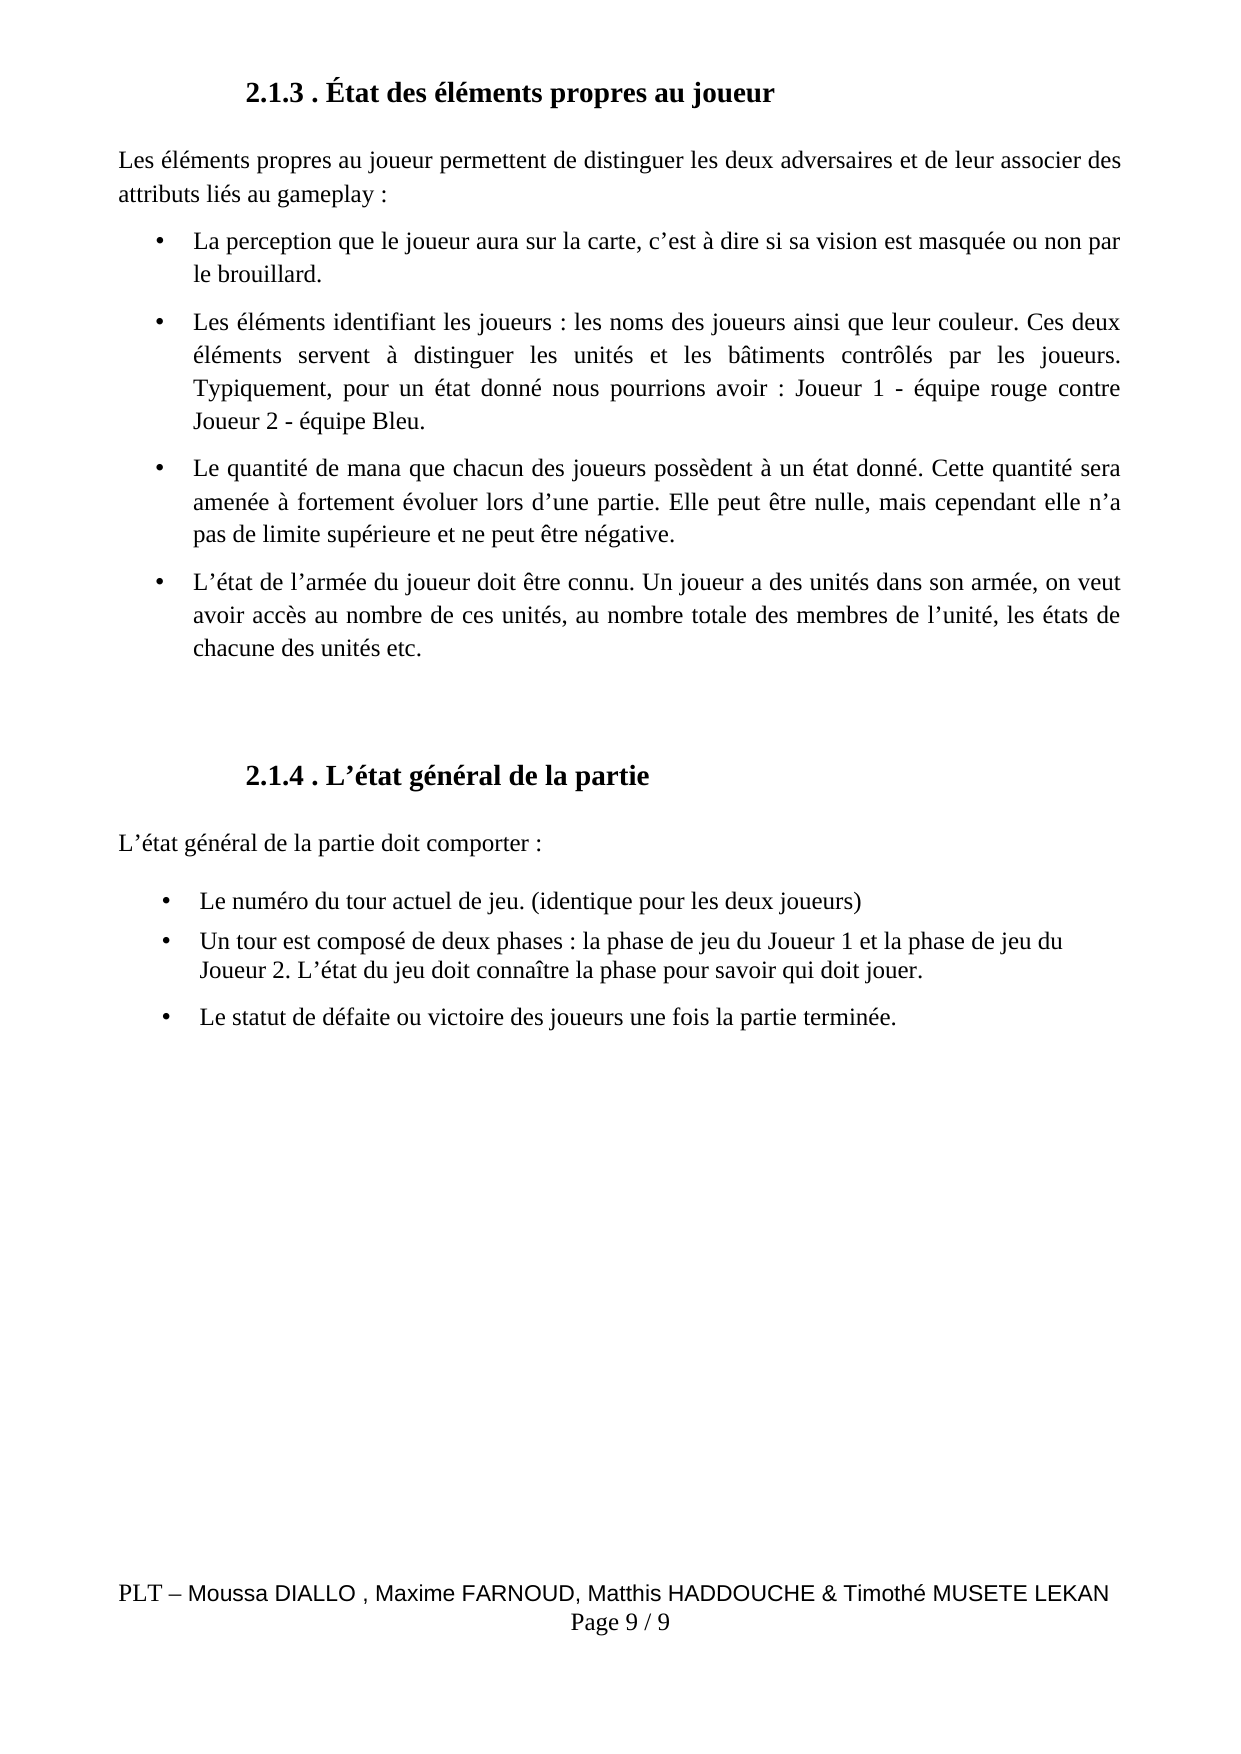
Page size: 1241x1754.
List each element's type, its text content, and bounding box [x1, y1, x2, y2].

list Les éléments identifiant les joueurs : les noms des joueurs ainsi que leur couleur. Ces deux éléments servent à distinguer les unités et les bâtiments contrôlés par les joueurs. Typiquement, pour un état donné nous pourrions avoir : Joueur 1 - équipe rouge contre Joueur 2 - équipe Bleu. [155, 307, 1122, 435]
list La perception que le joueur aura sur la carte, c’est à dire si sa vision est masquée ou non par le brouillard. [156, 226, 1122, 288]
list Le statut de défaite ou victoire des joueurs une fois la partie terminée. [162, 1002, 1122, 1030]
list Le numéro du tour actuel de jeu. (identique pour les deux joueurs) [162, 886, 1122, 914]
list Le quantité de mana que chacun des joueurs possèdent à un état donné. Cette quantité sera amenée à fortement évoluer lors d’une partie. Elle peut être nulle, mais cependant elle n’a pas de limite supérieure et ne peut être négative. [155, 453, 1122, 548]
subtitle État des éléments propres au joueur [238, 75, 1122, 108]
list L’état de l’armée du joueur doit être connu. Un joueur a des unités dans son armée, on veut avoir accès au nombre de ces unités, au nombre totale des membres de l’unité, les états de chacune des unités etc. [155, 567, 1122, 662]
list Un tour est composé de deux phases : la phase de jeu du Joueur 1 et la phase de jeu du Joueur 2. L’état du jeu doit connaître la phase pour savoir qui doit jouer. [162, 926, 1122, 984]
text L’état général de la partie doit comporter : [118, 828, 1122, 857]
subtitle L’état général de la partie [238, 758, 1122, 791]
text Les éléments propres au joueur permettent de distinguer les deux adversaires et de leur associer des attributs liés au gameplay : [118, 146, 1122, 207]
